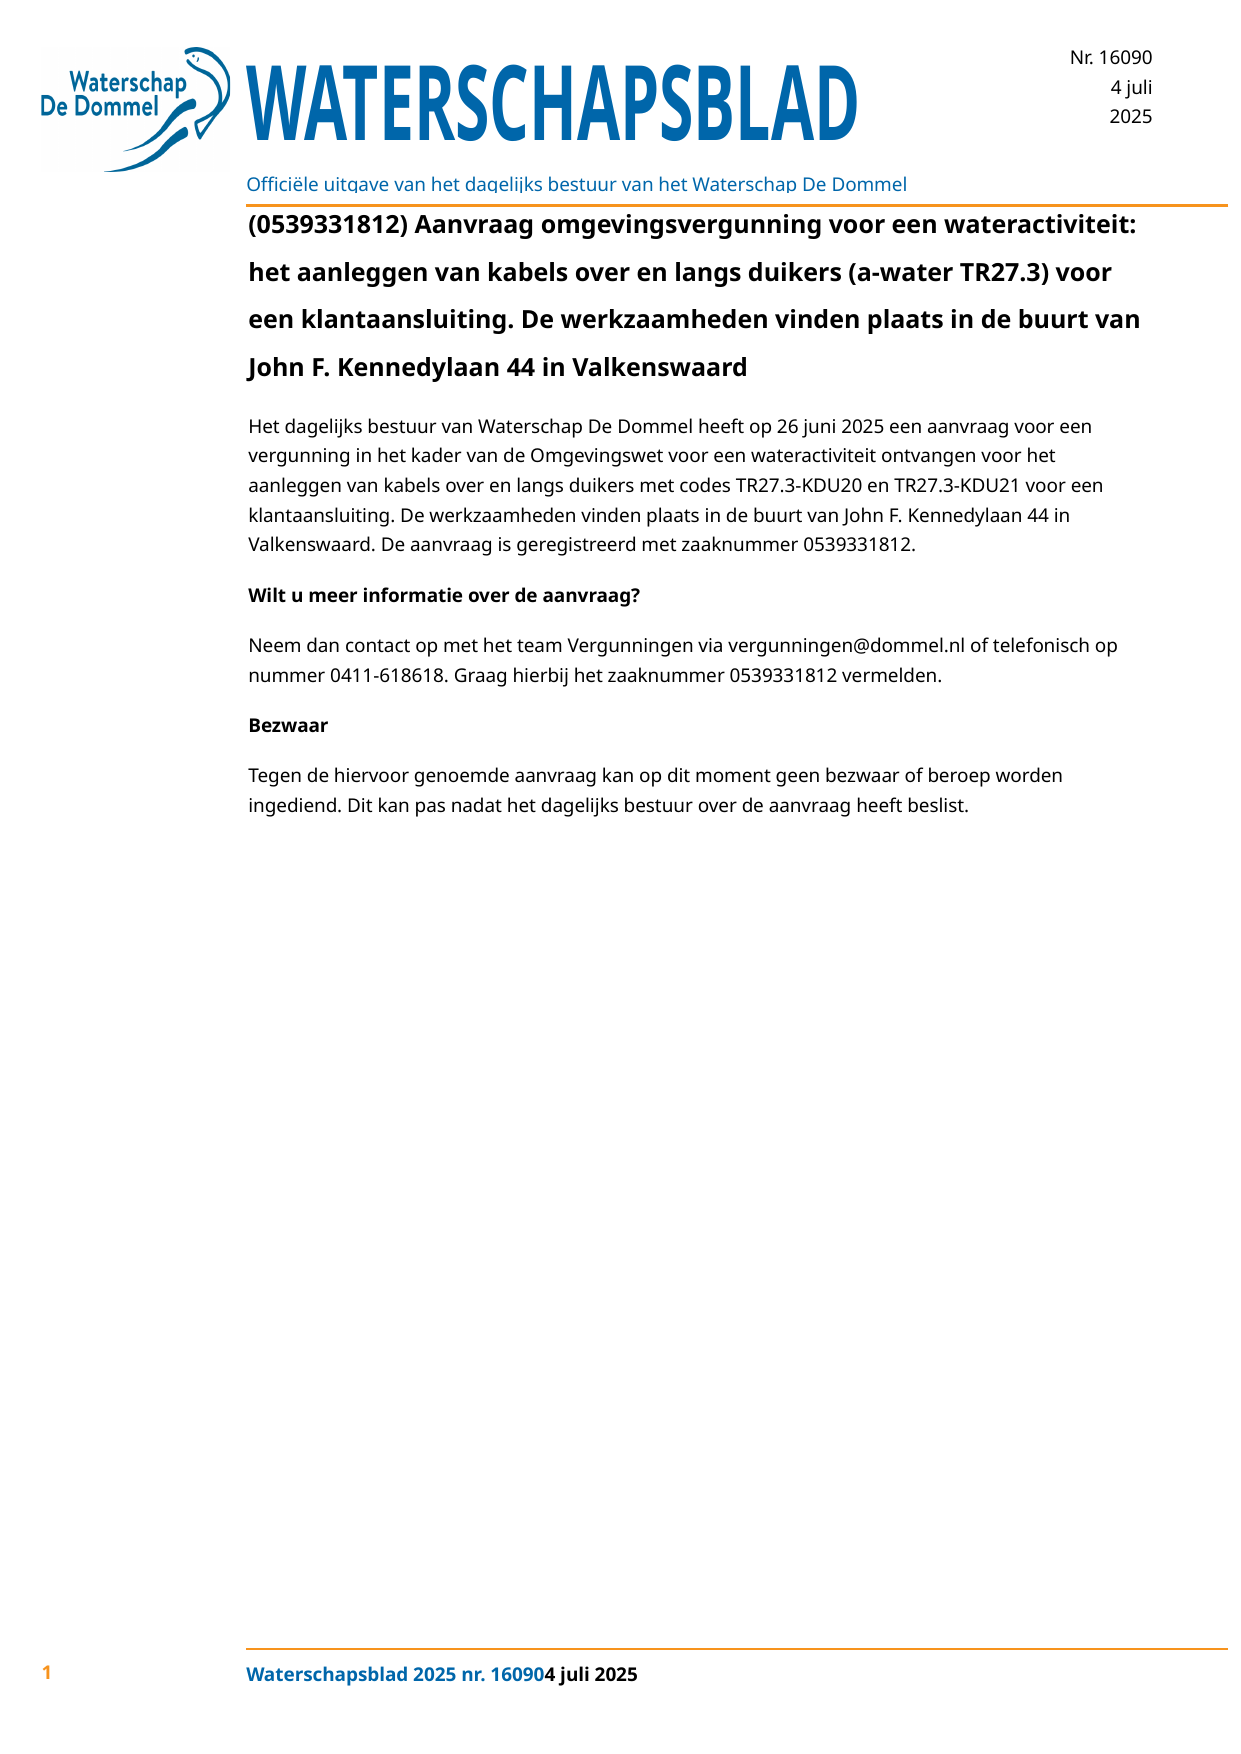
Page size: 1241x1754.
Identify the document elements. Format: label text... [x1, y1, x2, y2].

text Het dagelijks bestuur van Waterschap De Dommel heeft op 26 juni 2025 een aanvraag voor een vergunning in het kader van de Omgevingswet voor een wateractiviteit ontvangen voor het aanleggen van kabels over en langs duikers met codes TR27.3-KDU20 en TR27.3-KDU21 voor een klantaansluiting. De werkzaamheden vinden plaats in de buurt van John F. Kennedylaan 44 in Valkenswaard. De aanvraag is geregistreerd met zaaknummer 0539331812. [248, 413, 1152, 557]
picture [41, 47, 231, 172]
picture [198, 118, 210, 131]
picture [204, 47, 231, 76]
text Wilt u meer informatie over de aanvraag? [248, 582, 1152, 608]
text Neem dan contact op met het team Vergunningen via vergunningen@dommel.nl of telefonisch op nummer 0411-618618. Graag hierbij het zaaknummer 0539331812 vermelden. [248, 632, 1152, 688]
picture [45, 99, 51, 111]
text (0539331812) Aanvraag omgevingsvergunning voor een wateractiviteit: het aanleggen van kabels over en langs duikers (a-water TR27.3) voor een klantaansluiting. De werkzaamheden vinden plaats in de buurt van John F. Kennedylaan 44 in Valkenswaard [248, 207, 1152, 384]
text Tegen de hiervoor genoemde aanvraag kan op dit moment geen bezwaar of beroep worden ingediend. Dit kan pas nadat het dagelijks bestuur over de aanvraag heeft beslist. [248, 763, 1152, 818]
text Bezwaar [248, 712, 1152, 738]
